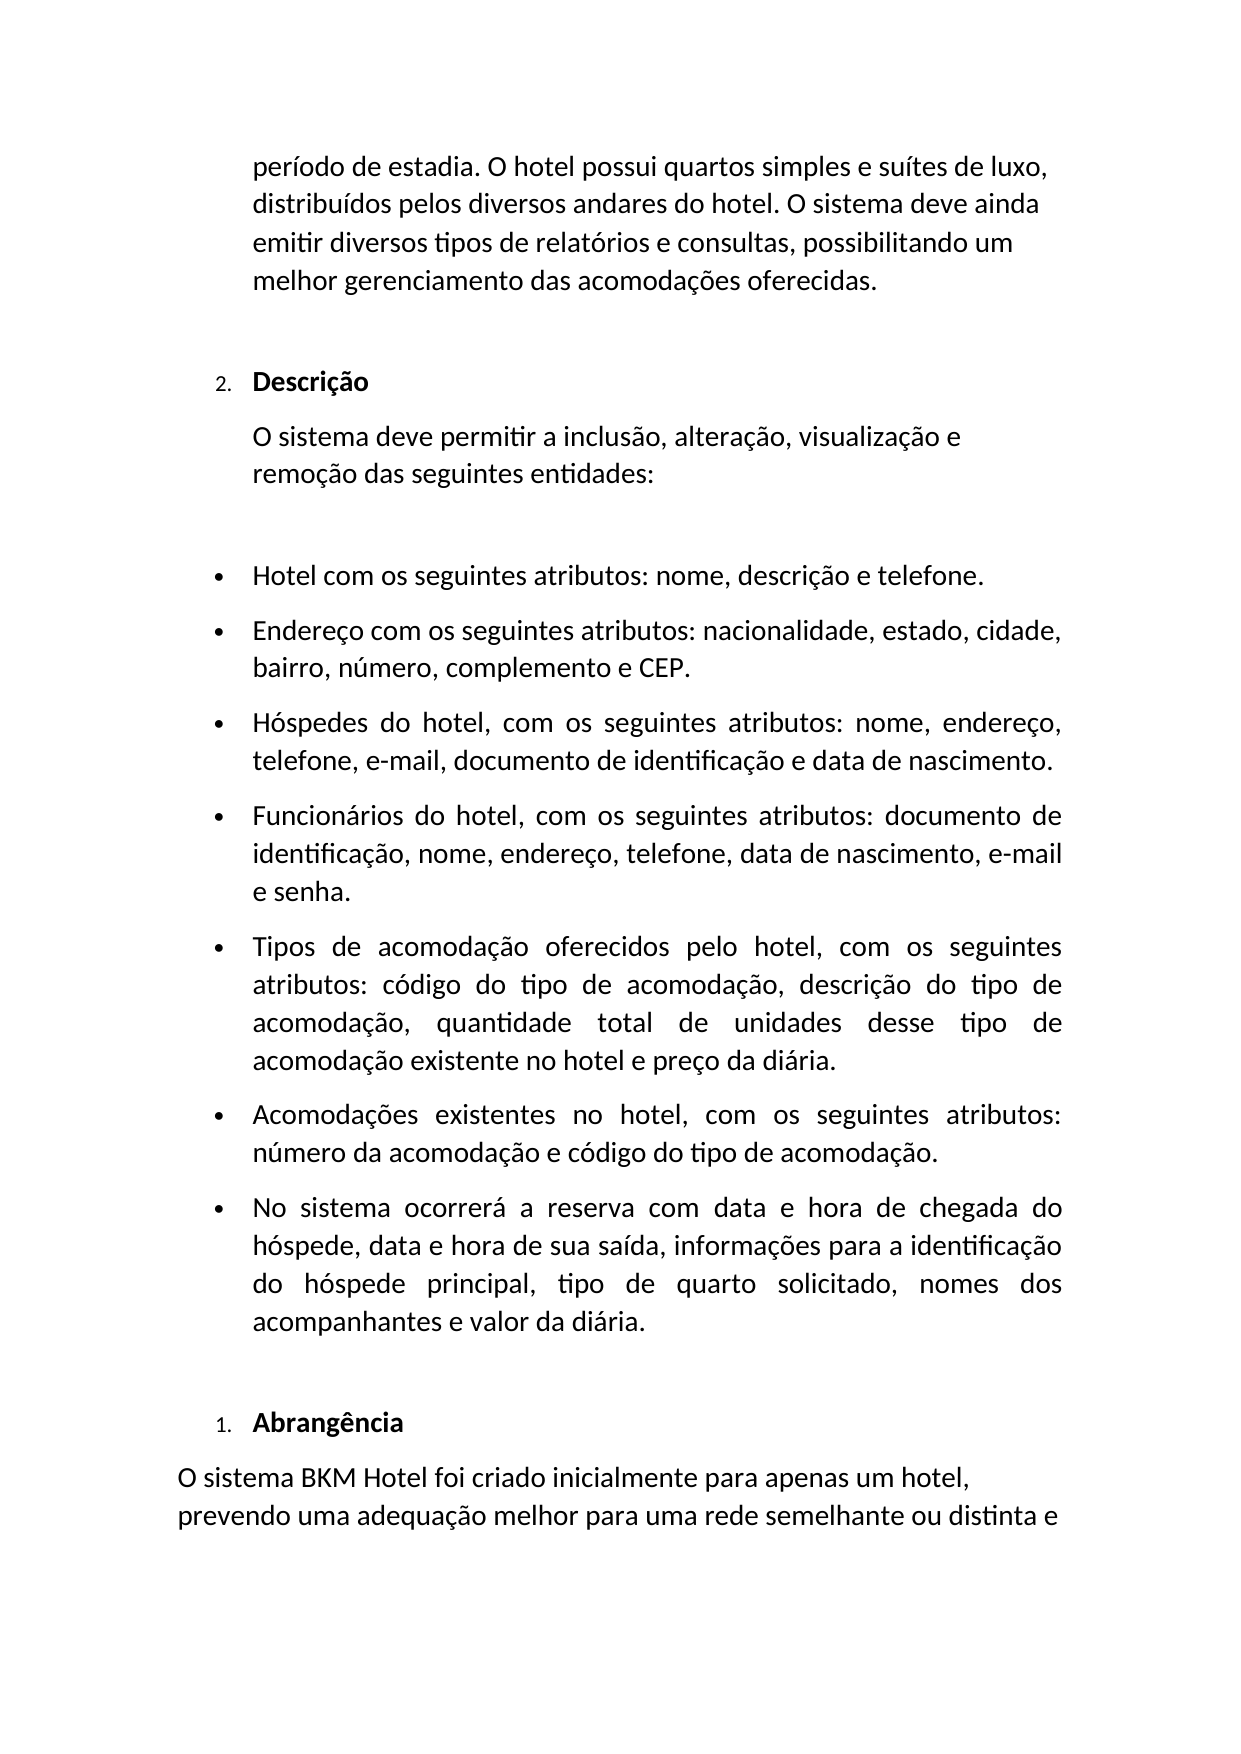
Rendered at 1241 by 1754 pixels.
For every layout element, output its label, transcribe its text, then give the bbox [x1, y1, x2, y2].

text O sistema BKM Hotel foi criado inicialmente para apenas um hotel, prevendo uma adequação melhor para uma rede semelhante ou distinta e [177, 1459, 1063, 1533]
list Acomodações existentes no hotel, com os seguintes atributos: número da acomodação e código do tipo de acomodação. [215, 1096, 1063, 1170]
list Tipos de acomodação oferecidos pelo hotel, com os seguintes atributos: código do tipo de acomodação, descrição do tipo de acomodação, quantidade total de unidades desse tipo de acomodação existente no hotel e preço da diária. [215, 928, 1063, 1077]
list Funcionários do hotel, com os seguintes atributos: documento de identificação, nome, endereço, telefone, data de nascimento, e-mail e senha. [215, 797, 1063, 909]
list O sistema deve permitir a inclusão, alteração, visualização e remoção das seguintes entidades: [252, 418, 1063, 491]
list Hóspedes do hotel, com os seguintes atributos: nome, endereço, telefone, e-mail, documento de identificação e data de nascimento. [215, 704, 1063, 778]
list Abrangência [215, 1404, 1063, 1440]
list No sistema ocorrerá a reserva com data e hora de chegada do hóspede, data e hora de sua saída, informações para a identificação do hóspede principal, tipo de quarto solicitado, nomes dos acompanhantes e valor da diária. [215, 1189, 1063, 1339]
list Endereço com os seguintes atributos: nacionalidade, estado, cidade, bairro, número, complemento e CEP. [215, 612, 1063, 685]
list Hotel com os seguintes atributos: nome, descrição e telefone. [215, 557, 1063, 592]
list Descrição [215, 363, 1063, 398]
list período de estadia. O hotel possui quartos simples e suítes de luxo, distribuídos pelos diversos andares do hotel. O sistema deve ainda emitir diversos tipos de relatórios e consultas, possibilitando um melhor gerenciamento das acomodações oferecidas. [252, 148, 1063, 297]
